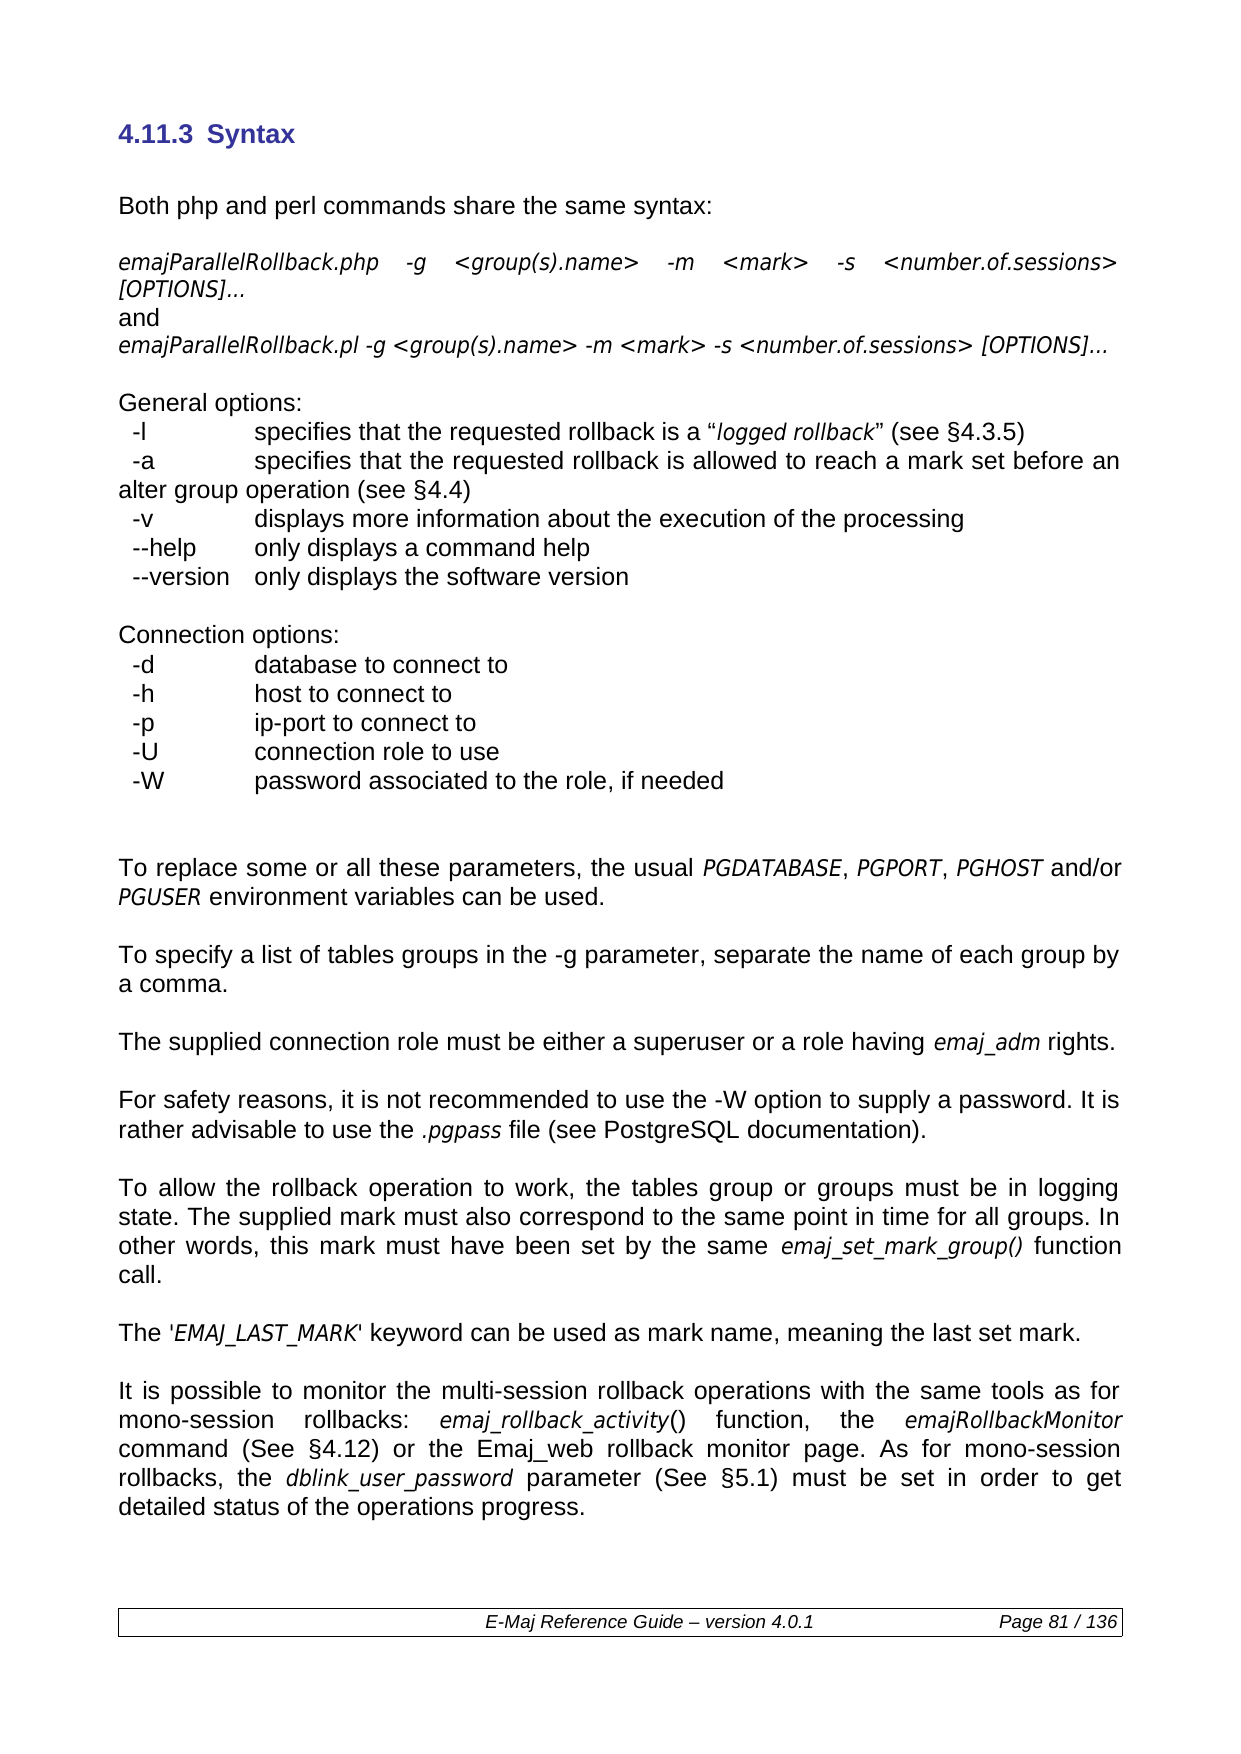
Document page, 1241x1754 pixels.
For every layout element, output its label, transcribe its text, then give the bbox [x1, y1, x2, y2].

text -a specifies that the requested rollback is allowed to reach a mark set before an alter group operation (see §4.4) [118, 446, 1122, 504]
text emajParallelRollback.php -g <group(s).name> -m <mark> -s <number.of.sessions> [OPTIONS]... [118, 249, 1122, 303]
text -l specifies that the requested rollback is a “logged rollback” (see §4.3.5) [118, 417, 1122, 446]
text To replace some or all these parameters, the usual PGDATABASE, PGPORT, PGHOST and/or PGUSER environment variables can be used. [118, 853, 1122, 911]
text -U connection role to use [118, 737, 1122, 766]
text To specify a list of tables groups in the -g parameter, separate the name of each group by a comma. [118, 940, 1122, 998]
text and [118, 303, 1122, 332]
text -p ip-port to connect to [118, 708, 1122, 737]
text -v displays more information about the execution of the processing [118, 504, 1122, 533]
text It is possible to monitor the multi-session rollback operations with the same tools as for mono-session rollbacks: emaj_rollback_activity() function, the emajRollbackMonitor command (See §4.12) or the Emaj_web rollback monitor page. As for mono-session rollbacks, the dblink_user_password parameter (See §5.1) must be set in order to get detailed status of the operations progress. [118, 1376, 1122, 1521]
subtitle Syntax [118, 118, 1122, 149]
text -h host to connect to [118, 678, 1122, 708]
text General options: [118, 388, 1122, 417]
text emajParallelRollback.pl -g <group(s).name> -m <mark> -s <number.of.sessions> [OPTIONS]... [118, 332, 1122, 359]
text The 'EMAJ_LAST_MARK' keyword can be used as mark name, meaning the last set mark. [118, 1318, 1122, 1347]
text --version only displays the software version [118, 562, 1122, 591]
text To allow the rollback operation to work, the tables group or groups must be in logging state. The supplied mark must also correspond to the same point in time for all groups. In other words, this mark must have been set by the same emaj_set_mark_group() function call. [118, 1173, 1122, 1289]
text Connection options: [118, 620, 1122, 649]
text The supplied connection role must be either a superuser or a role having emaj_adm rights. [118, 1027, 1122, 1056]
text For safety reasons, it is not recommended to use the -W option to supply a password. It is rather advisable to use the .pgpass file (see PostgreSQL documentation). [118, 1085, 1122, 1143]
text -d database to connect to [118, 649, 1122, 678]
text -W password associated to the role, if needed [118, 766, 1122, 795]
text Both php and perl commands share the same syntax: [118, 191, 1122, 220]
text --help only displays a command help [118, 533, 1122, 562]
